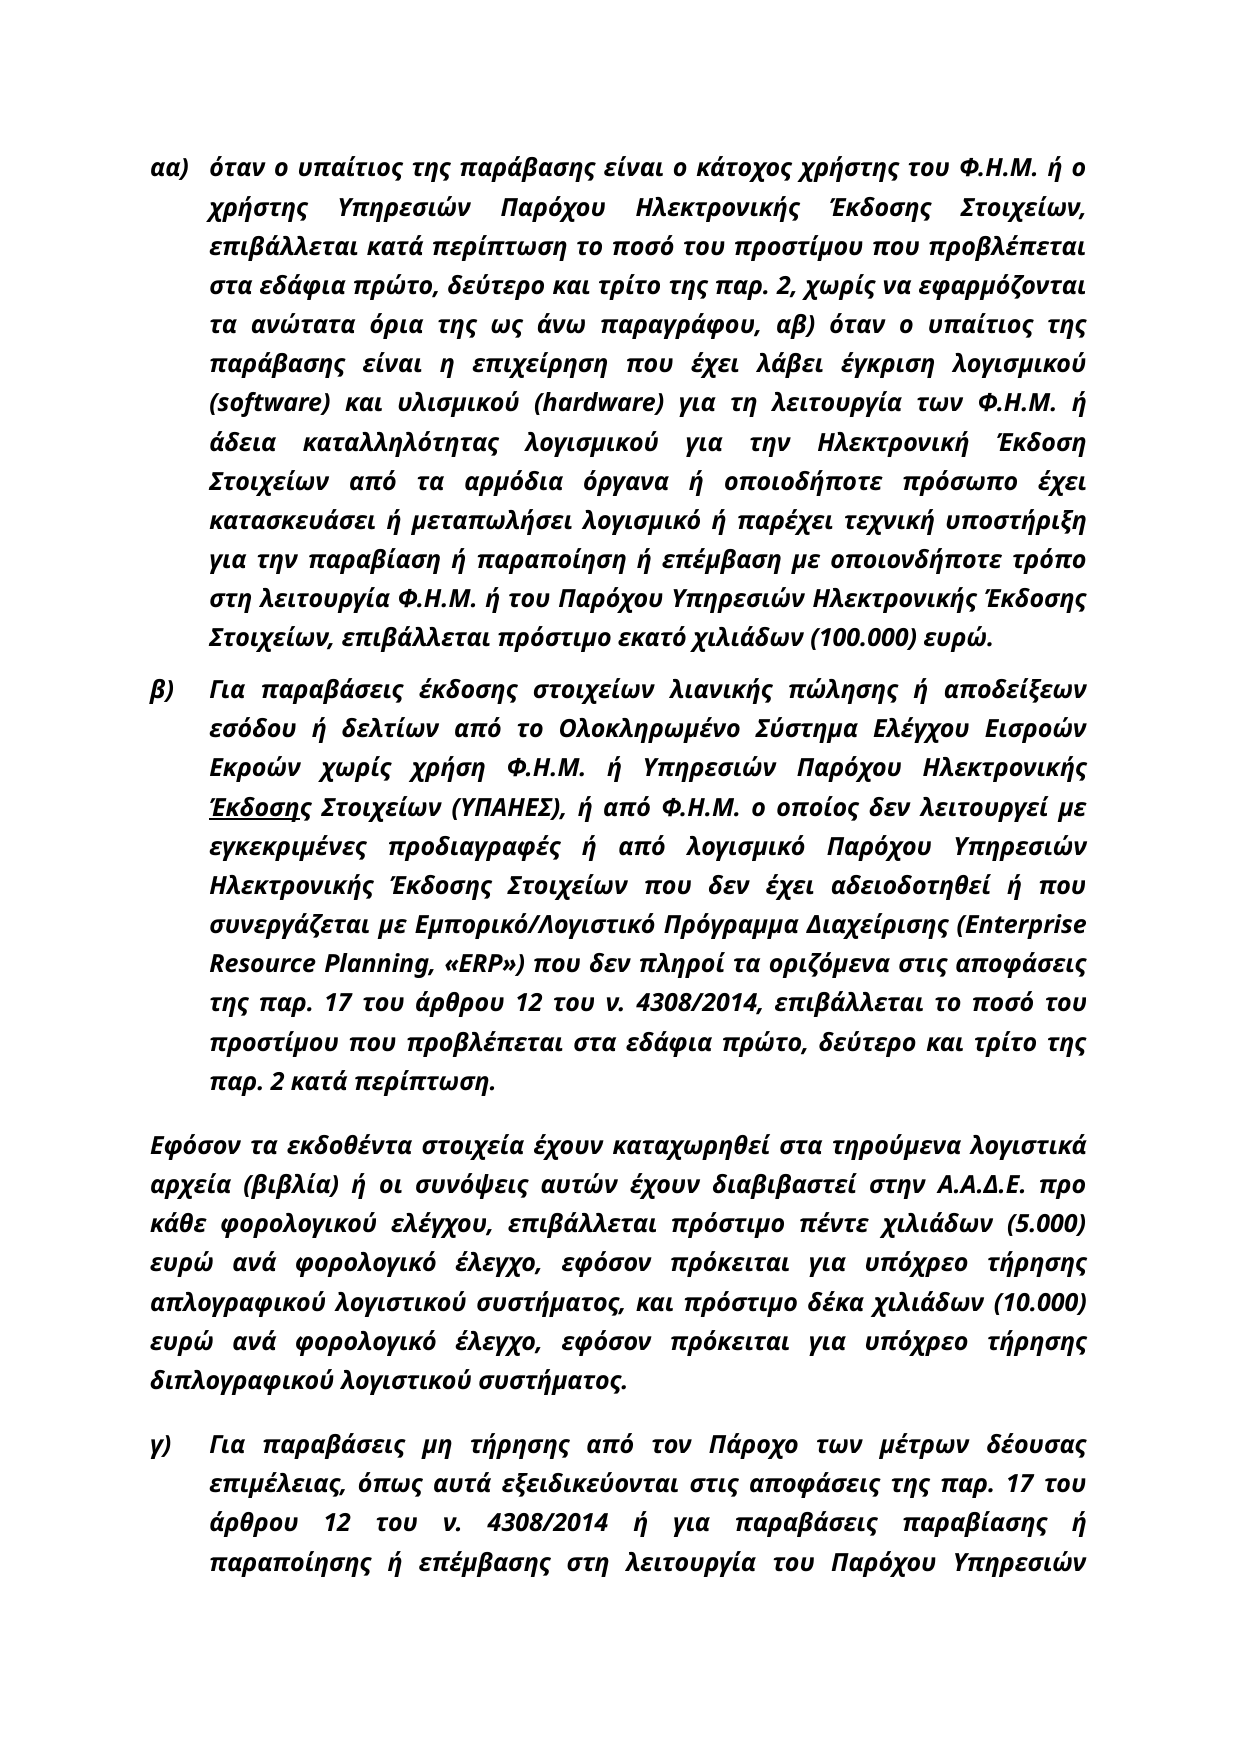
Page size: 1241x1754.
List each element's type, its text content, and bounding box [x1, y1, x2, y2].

list γ) Για παραβάσεις μη τήρησης από τον Πάροχο των μέτρων δέουσας επιμέλειας, όπως αυτά εξειδικεύονται στις αποφάσεις της παρ. 17 του άρθρου 12 του ν. 4308/2014 ή για παραβάσεις παραβίασης ή παραποίησης ή επέμβασης στη λειτουργία του Παρόχου Υπηρεσιών [150, 1427, 1090, 1578]
list αα) όταν ο υπαίτιος της παράβασης είναι ο κάτοχος χρήστης του Φ.Η.Μ. ή ο χρήστης Υπηρεσιών Παρόχου Ηλεκτρονικής Έκδοσης Στοιχείων, επιβάλλεται κατά περίπτωση το ποσό του προστίμου που προβλέπεται στα εδάφια πρώτο, δεύτερο και τρίτο της παρ. 2, χωρίς να εφαρμόζονται τα ανώτατα όρια της ως άνω παραγράφου, αβ) όταν ο υπαίτιος της παράβασης είναι η επιχείρηση που έχει λάβει έγκριση λογισμικού (software) και υλισμικού (hardware) για τη λειτουργία των Φ.Η.Μ. ή άδεια καταλληλότητας λογισμικού για την Ηλεκτρονική Έκδοση Στοιχείων από τα αρμόδια όργανα ή οποιοδήποτε πρόσωπο έχει κατασκευάσει ή μεταπωλήσει λογισμικό ή παρέχει τεχνική υποστήριξη για την παραβίαση ή παραποίηση ή επέμβαση με οποιονδήποτε τρόπο στη λειτουργία Φ.Η.Μ. ή του Παρόχου Υπηρεσιών Ηλεκτρονικής Έκδοσης Στοιχείων, επιβάλλεται πρόστιμο εκατό χιλιάδων (100.000) ευρώ. [150, 150, 1090, 654]
text Εφόσον τα εκδοθέντα στοιχεία έχουν καταχωρηθεί στα τηρούμενα λογιστικά αρχεία (βιβλία) ή οι συνόψεις αυτών έχουν διαβιβαστεί στην Α.Α.Δ.Ε. προ κάθε φορολογικού ελέγχου, επιβάλλεται πρόστιμο πέντε χιλιάδων (5.000) ευρώ ανά φορολογικό έλεγχο, εφόσον πρόκειται για υπόχρεο τήρησης απλογραφικού λογιστικού συστήματος, και πρόστιμο δέκα χιλιάδων (10.000) ευρώ ανά φορολογικό έλεγχο, εφόσον πρόκειται για υπόχρεο τήρησης διπλογραφικού λογιστικού συστήματος. [150, 1127, 1090, 1397]
list β) Για παραβάσεις έκδοσης στοιχείων λιανικής πώλησης ή αποδείξεων εσόδου ή δελτίων από το Ολοκληρωμένο Σύστημα Ελέγχου Εισροών Εκροών χωρίς χρήση Φ.Η.Μ. ή Υπηρεσιών Παρόχου Ηλεκτρονικής Έκδοσης Στοιχείων (ΥΠΑΗΕΣ), ή από Φ.Η.Μ. ο οποίος δεν λειτουργεί με εγκεκριμένες προδιαγραφές ή από λογισμικό Παρόχου Υπηρεσιών Ηλεκτρονικής Έκδοσης Στοιχείων που δεν έχει αδειοδοτηθεί ή που συνεργάζεται με Εμπορικό/Λογιστικό Πρόγραμμα Διαχείρισης (Enterprise Resource Planning, «ERP») που δεν πληροί τα οριζόμενα στις αποφάσεις της παρ. 17 του άρθρου 12 του ν. 4308/2014, επιβάλλεται το ποσό του προστίμου που προβλέπεται στα εδάφια πρώτο, δεύτερο και τρίτο της παρ. 2 κατά περίπτωση. [150, 672, 1090, 1097]
